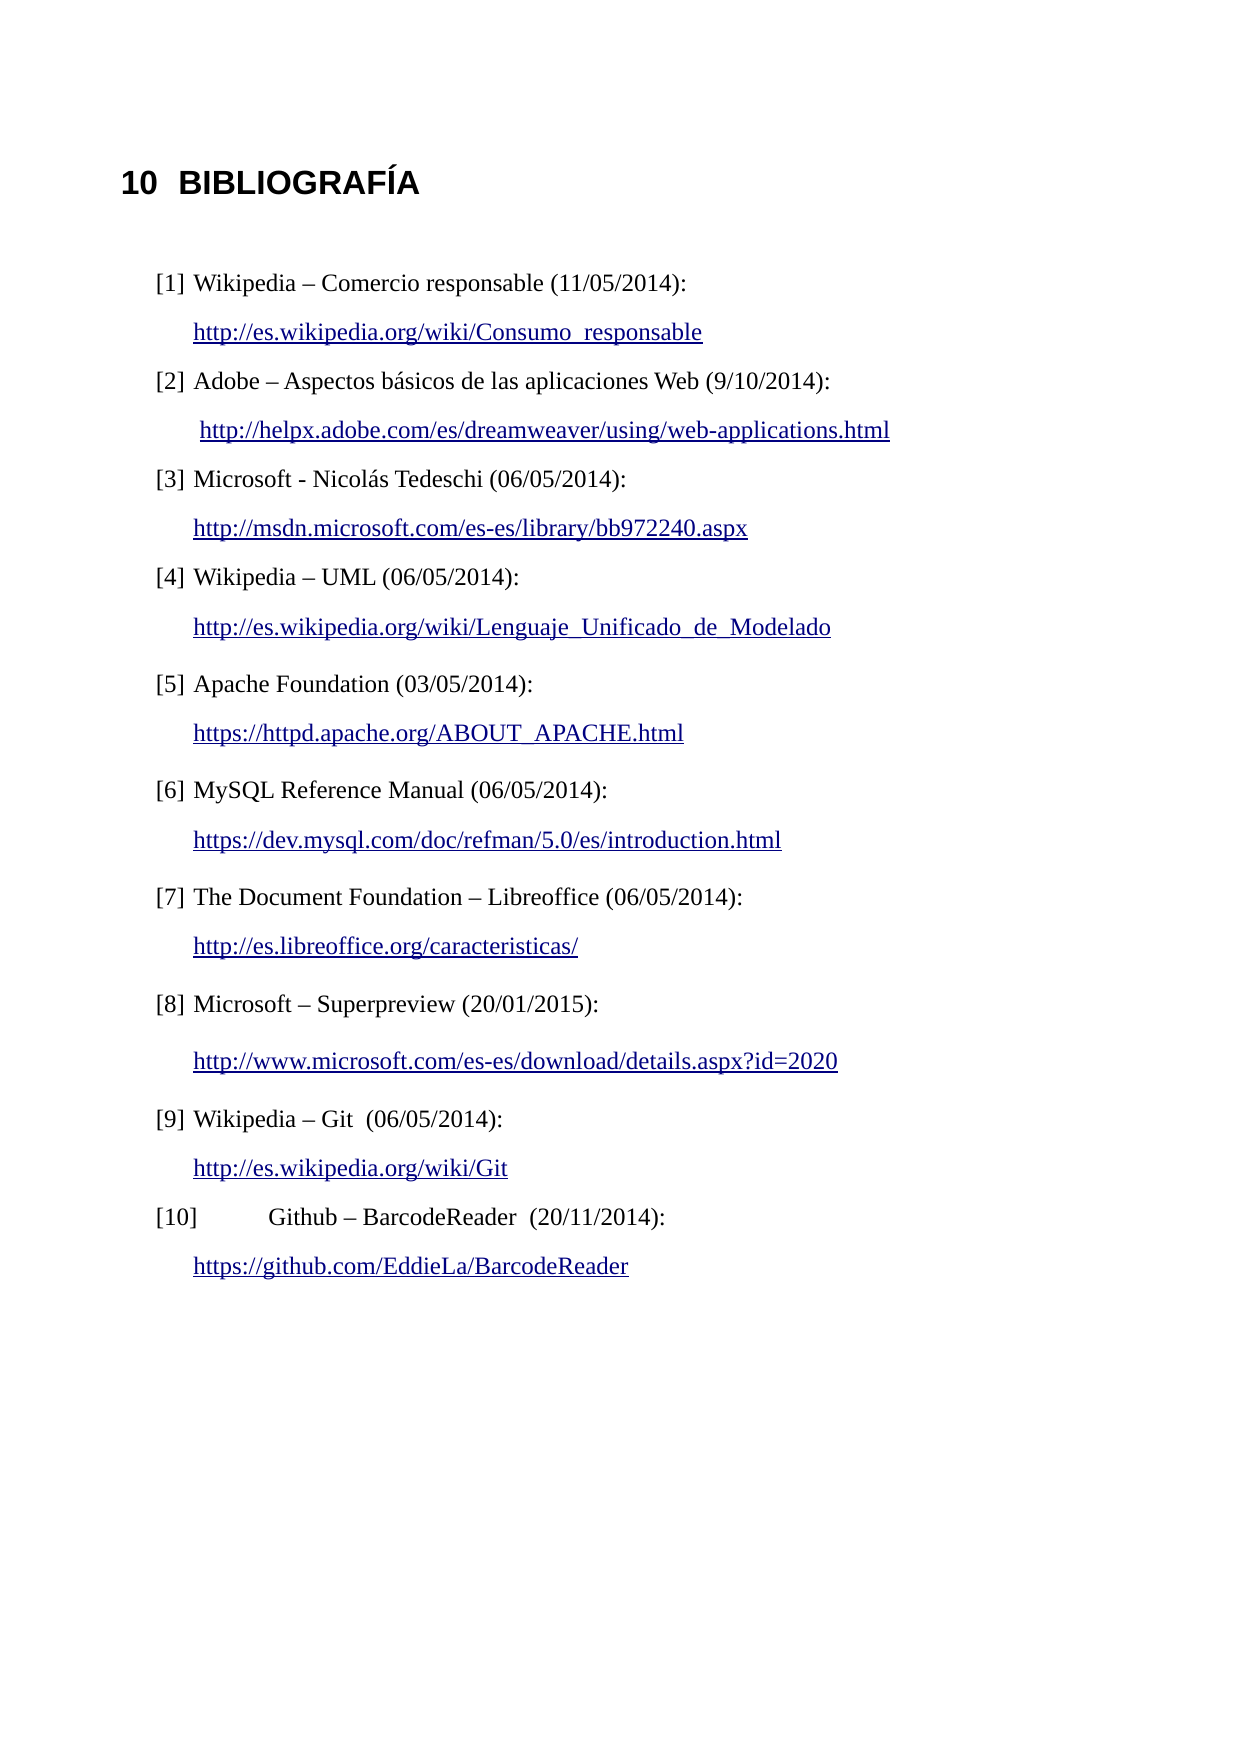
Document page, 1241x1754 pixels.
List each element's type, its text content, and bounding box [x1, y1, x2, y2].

list https://httpd.apache.org/ABOUT_APACHE.html [156, 718, 1122, 747]
list Adobe – Aspectos básicos de las aplicaciones Web (9/10/2014): [156, 366, 1122, 395]
subtitle BIBLIOGRAFÍA [121, 148, 1122, 207]
list http://es.wikipedia.org/wiki/Lenguaje_Unificado_de_Modelado [156, 612, 1122, 640]
list http://es.wikipedia.org/wiki/Git [156, 1153, 1122, 1182]
list https://github.com/EddieLa/BarcodeReader [156, 1251, 1122, 1280]
list http://www.microsoft.com/es-es/download/details.aspx?id=2020 [156, 1046, 1122, 1075]
list http://es.wikipedia.org/wiki/Consumo_responsable [156, 317, 1122, 346]
list http://helpx.adobe.com/es/dreamweaver/using/web-applications.html [156, 415, 1122, 444]
list http://msdn.microsoft.com/es-es/library/bb972240.aspx [156, 513, 1122, 542]
list Wikipedia – Comercio responsable (11/05/2014): [156, 268, 1122, 297]
list Apache Foundation (03/05/2014): [156, 669, 1122, 698]
list Microsoft – Superpreview (20/01/2015): [156, 989, 1122, 1017]
list The Document Foundation – Libreoffice (06/05/2014): [156, 882, 1122, 911]
list Microsoft - Nicolás Tedeschi (06/05/2014): [156, 464, 1122, 493]
list Wikipedia – Git (06/05/2014): [156, 1104, 1122, 1132]
list MySQL Reference Manual (06/05/2014): [156, 776, 1122, 804]
list https://dev.mysql.com/doc/refman/5.0/es/introduction.html [156, 825, 1122, 853]
list Wikipedia – UML (06/05/2014): [156, 562, 1122, 591]
list http://es.libreoffice.org/caracteristicas/ [156, 931, 1122, 960]
list Github – BarcodeReader (20/11/2014): [156, 1202, 1122, 1231]
